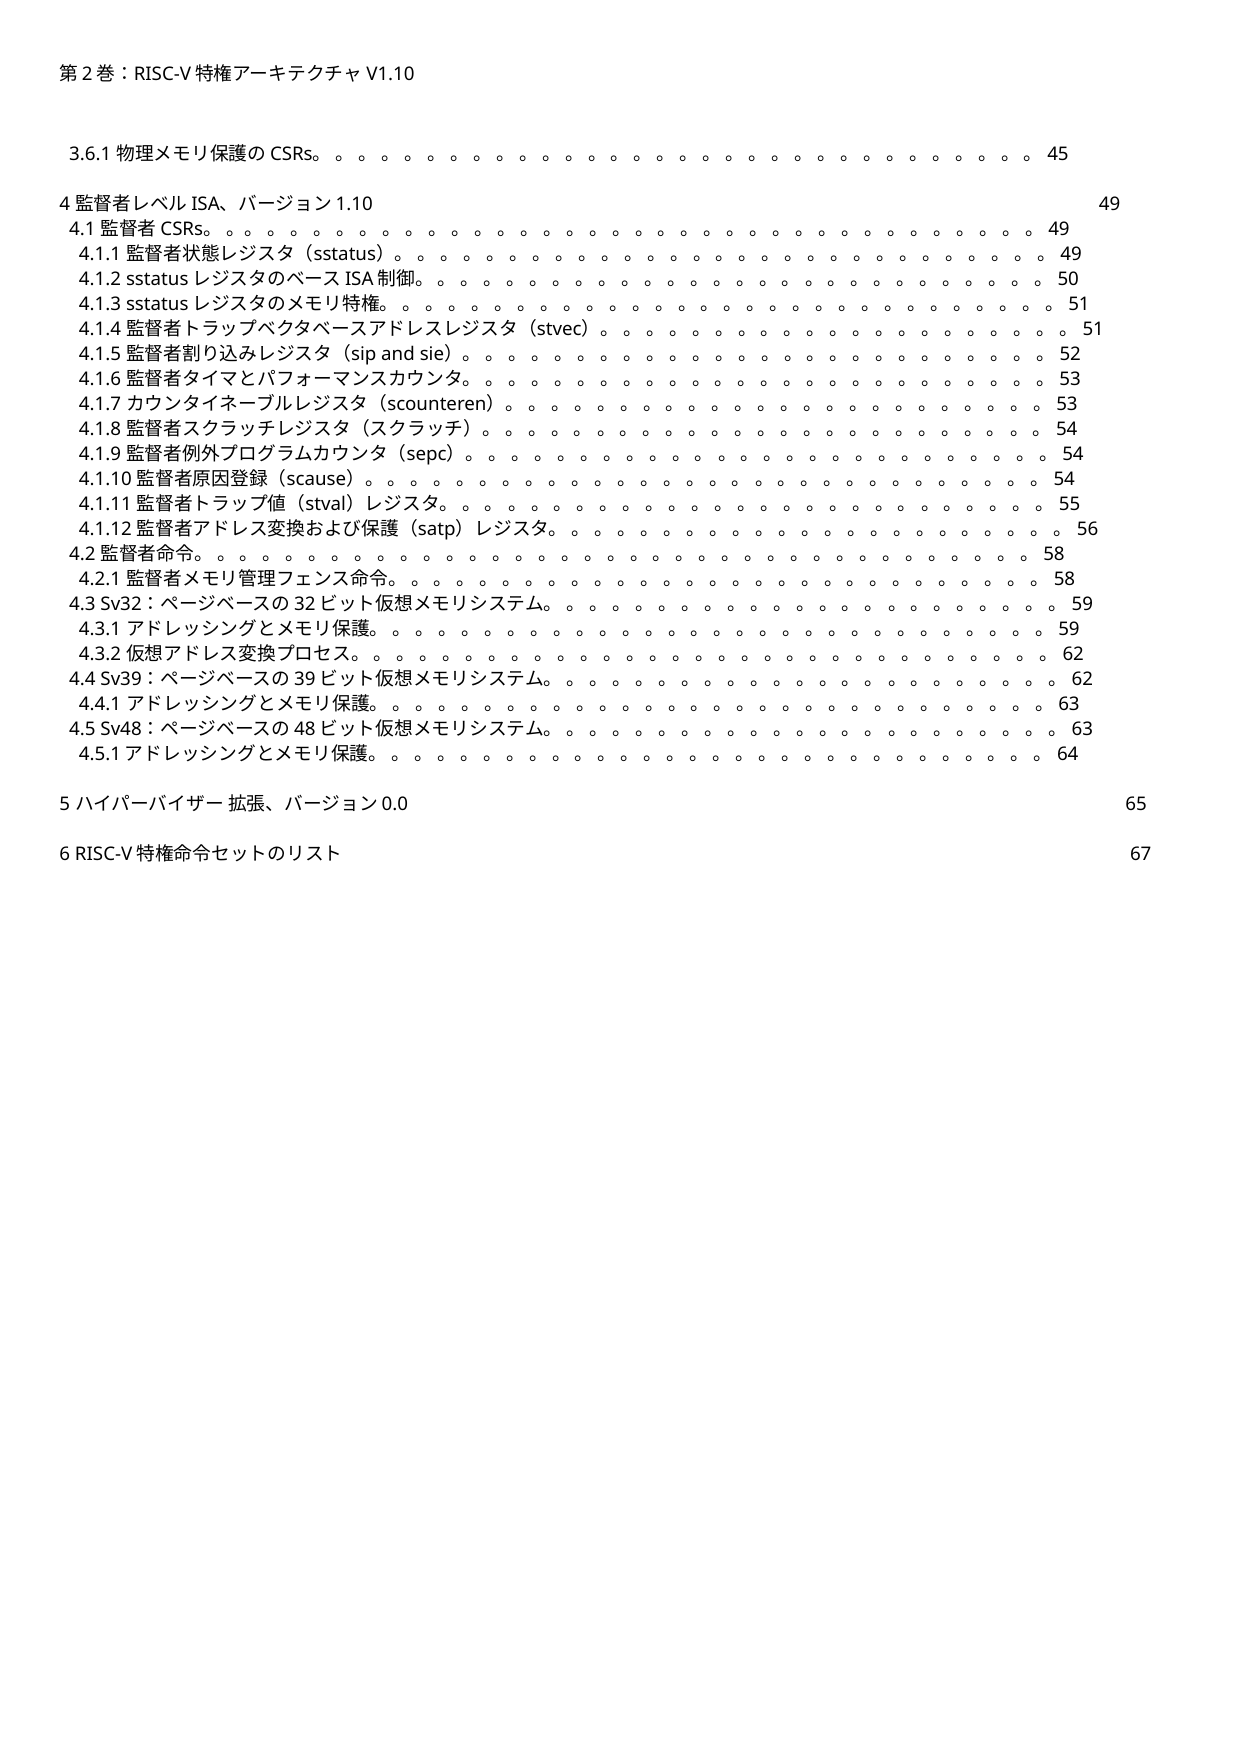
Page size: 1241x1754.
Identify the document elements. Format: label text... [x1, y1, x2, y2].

text 4.3 Sv32：ページベースの32ビット仮想メモリシステム。 。 。 。 。 。 。 。 。 。 。 。 。 。 。 。 。 。 。 。 。 。 。 59 [59, 591, 1181, 616]
text 4 監督者レベルISA、バージョン1.10 49 [59, 191, 1181, 216]
text 4.1.10 監督者原因登録（scause）。 。 。 。 。 。 。 。 。 。 。 。 。 。 。 。 。 。 。 。 。 。 。 。 。 。 。 。 。 。 54 [59, 466, 1181, 491]
text 4.1.7 カウンタイネーブルレジスタ（scounteren）。 。 。 。 。 。 。 。 。 。 。 。 。 。 。 。 。 。 。 。 。 。 。 。 53 [59, 391, 1181, 416]
text 4.1.12 監督者アドレス変換および保護（satp）レジスタ。 。 。 。 。 。 。 。 。 。 。 。 。 。 。 。 。 。 。 。 。 。 。 56 [59, 516, 1181, 541]
text 4.1.3 sstatusレジスタのメモリ特権。 。 。 。 。 。 。 。 。 。 。 。 。 。 。 。 。 。 。 。 。 。 。 。 。 。 。 。 。 。 51 [59, 291, 1181, 316]
text 4.4 Sv39：ページベースの39ビット仮想メモリシステム。 。 。 。 。 。 。 。 。 。 。 。 。 。 。 。 。 。 。 。 。 。 。 62 [59, 666, 1181, 691]
text 4.1.6 監督者タイマとパフォーマンスカウンタ。 。 。 。 。 。 。 。 。 。 。 。 。 。 。 。 。 。 。 。 。 。 。 。 。 。 53 [59, 366, 1181, 391]
text 4.2 監督者命令。 。 。 。 。 。 。 。 。 。 。 。 。 。 。 。 。 。 。 。 。 。 。 。 。 。 。 。 。 。 。 。 。 。 。 。 。 58 [59, 541, 1181, 566]
text 4.1.11 監督者トラップ値（stval）レジスタ。 。 。 。 。 。 。 。 。 。 。 。 。 。 。 。 。 。 。 。 。 。 。 。 。 。 。 55 [59, 491, 1181, 516]
text 4.5 Sv48：ページベースの48ビット仮想メモリシステム。 。 。 。 。 。 。 。 。 。 。 。 。 。 。 。 。 。 。 。 。 。 。 63 [59, 716, 1181, 741]
text 4.1.8 監督者スクラッチレジスタ（スクラッチ）。 。 。 。 。 。 。 。 。 。 。 。 。 。 。 。 。 。 。 。 。 。 。 。 。 54 [59, 416, 1181, 441]
text 4.1.4 監督者トラップベクタベースアドレスレジスタ（stvec）。 。 。 。 。 。 。 。 。 。 。 。 。 。 。 。 。 。 。 。 。 51 [59, 316, 1181, 341]
text 4.1.2 sstatusレジスタのベースISA制御。 。 。 。 。 。 。 。 。 。 。 。 。 。 。 。 。 。 。 。 。 。 。 。 。 。 。 。 50 [59, 266, 1181, 291]
text 6 RISC-V特権命令セットのリスト 67 [59, 841, 1181, 866]
text 4.1.1 監督者状態レジスタ（sstatus）。 。 。 。 。 。 。 。 。 。 。 。 。 。 。 。 。 。 。 。 。 。 。 。 。 。 。 。 。 49 [59, 241, 1181, 266]
text 4.4.1 アドレッシングとメモリ保護。 。 。 。 。 。 。 。 。 。 。 。 。 。 。 。 。 。 。 。 。 。 。 。 。 。 。 。 。 。 63 [59, 691, 1181, 716]
text 4.3.2 仮想アドレス変換プロセス。 。 。 。 。 。 。 。 。 。 。 。 。 。 。 。 。 。 。 。 。 。 。 。 。 。 。 。 。 。 。 62 [59, 641, 1181, 666]
text 5 ハイパーバイザー 拡張、バージョン0.0 65 [59, 791, 1181, 816]
text 3.6.1 物理メモリ保護のCSRs。 。 。 。 。 。 。 。 。 。 。 。 。 。 。 。 。 。 。 。 。 。 。 。 。 。 。 。 。 。 。 。 45 [59, 141, 1181, 166]
text 4.5.1アドレッシングとメモリ保護。 。 。 。 。 。 。 。 。 。 。 。 。 。 。 。 。 。 。 。 。 。 。 。 。 。 。 。 。 。 64 [59, 741, 1181, 766]
text 4.1.5 監督者割り込みレジスタ（sip and sie）。 。 。 。 。 。 。 。 。 。 。 。 。 。 。 。 。 。 。 。 。 。 。 。 。 。 52 [59, 341, 1181, 366]
text 4.1 監督者CSRs。 。。 。 。 。 。 。 。 。 。 。 。 。 。 。 。 。 。 。 。 。 。 。 。 。 。 。 。 。 。 。 。 。 。 。 。 49 [59, 216, 1181, 241]
text 4.2.1 監督者メモリ管理フェンス命令。 。 。 。 。 。 。 。 。 。 。 。 。 。 。 。 。 。 。 。 。 。 。 。 。 。 。 。 。 58 [59, 566, 1181, 591]
text 4.1.9 監督者例外プログラムカウンタ（sepc）。 。 。 。 。 。 。 。 。 。 。 。 。 。 。 。 。 。 。 。 。 。 。 。 。 。 54 [59, 441, 1181, 466]
text 4.3.1 アドレッシングとメモリ保護。 。 。 。 。 。 。 。 。 。 。 。 。 。 。 。 。 。 。 。 。 。 。 。 。 。 。 。 。 。 59 [59, 616, 1181, 641]
